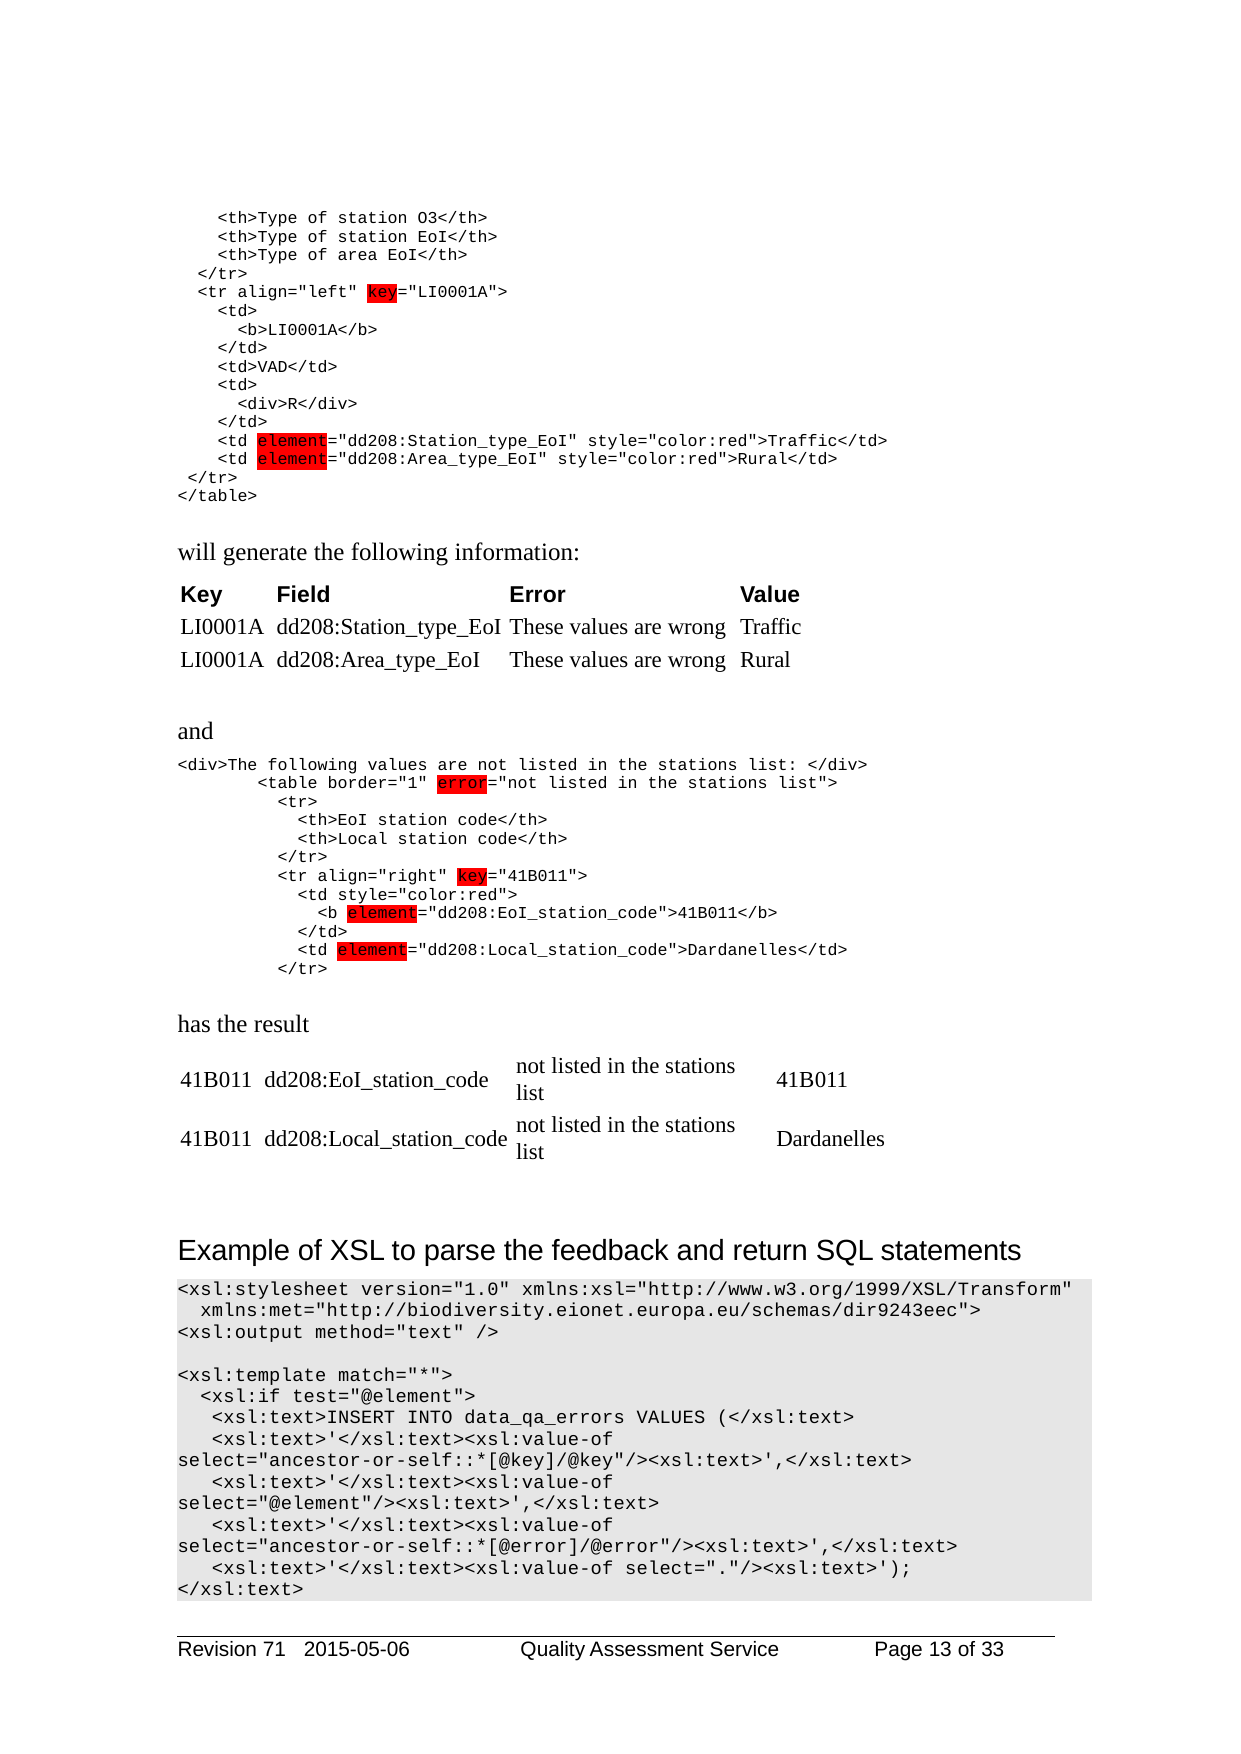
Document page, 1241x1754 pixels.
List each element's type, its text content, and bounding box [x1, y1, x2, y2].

text </tr> [177, 470, 1092, 488]
text <th>Type of station EoI</th> [177, 229, 1092, 247]
text <td style="color:red"> [177, 886, 1092, 905]
table_cell Dardanelles [773, 1108, 898, 1167]
text </table> [177, 488, 1092, 507]
list </xsl:text> [177, 1579, 1092, 1601]
list <xsl:template match="*"> [177, 1365, 1092, 1386]
text <th>Local station code</th> [177, 831, 1092, 849]
table_cell Traffic [737, 610, 822, 642]
table_header not listed in the stations list [513, 1049, 773, 1108]
list <xsl:text>'</xsl:text><xsl:value-of select="ancestor-or-self::*[@key]/@key"/><xsl:text>',</xsl:text> [177, 1429, 1092, 1472]
table_header 41B011 [177, 1049, 261, 1108]
text <div>R</div> [177, 396, 1092, 414]
text </tr> [177, 849, 1092, 868]
table_cell dd208:Station_type_EoI [274, 610, 506, 642]
table_header dd208:EoI_station_code [261, 1049, 513, 1108]
text </td> [177, 414, 1092, 433]
table_header Error [506, 577, 737, 610]
table_cell dd208:Local_station_code [261, 1108, 513, 1167]
subtitle Example of XSL to parse the feedback and return SQL statements [177, 1233, 1092, 1267]
list <xsl:text>'</xsl:text><xsl:value-of select="."/><xsl:text>'); [177, 1558, 1092, 1579]
table_header 41B011 [773, 1049, 898, 1108]
list <xsl:text>'</xsl:text><xsl:value-of select="@element"/><xsl:text>',</xsl:text> [177, 1472, 1092, 1515]
text </td> [177, 923, 1092, 942]
text <b element="dd208:EoI_station_code">41B011</b> [177, 905, 1092, 923]
text <tr align="left" key="LI0001A"> [177, 284, 1092, 303]
text <b>LI0001A</b> [177, 321, 1092, 340]
table_cell LI0001A [177, 610, 273, 642]
table_cell 41B011 [177, 1108, 261, 1167]
list <xsl:stylesheet version="1.0" xmlns:xsl="http://www.w3.org/1999/XSL/Transform" [177, 1279, 1092, 1301]
text <td> [177, 377, 1092, 396]
list <xsl:if test="@element"> [177, 1386, 1092, 1408]
list <xsl:text>'</xsl:text><xsl:value-of select="ancestor-or-self::*[@error]/@error"/><xsl:text>',</xsl:text> [177, 1515, 1092, 1558]
text <td>VAD</td> [177, 358, 1092, 377]
table_cell dd208:Area_type_EoI [274, 643, 506, 675]
table_cell Rural [737, 643, 822, 675]
text <th>Type of station O3</th> [177, 210, 1092, 229]
text <tr> [177, 794, 1092, 812]
table_cell LI0001A [177, 643, 273, 675]
text <td> [177, 303, 1092, 321]
text <td element="dd208:Station_type_EoI" style="color:red">Traffic</td> [177, 433, 1092, 451]
text </td> [177, 340, 1092, 358]
table_cell These values are wrong [506, 610, 737, 642]
text <td element="dd208:Local_station_code">Dardanelles</td> [177, 942, 1092, 961]
text <td element="dd208:Area_type_EoI" style="color:red">Rural</td> [177, 451, 1092, 470]
text <tr align="right" key="41B011"> [177, 868, 1092, 886]
text <th>Type of area EoI</th> [177, 247, 1092, 266]
table_cell These values are wrong [506, 643, 737, 675]
table_header Key [177, 577, 273, 610]
text <th>EoI station code</th> [177, 812, 1092, 831]
list xmlns:met="http://biodiversity.eionet.europa.eu/schemas/dir9243eec"> [177, 1301, 1092, 1322]
text </tr> [177, 961, 1092, 979]
text <div>The following values are not listed in the stations list: </div> [177, 757, 1092, 775]
text has the result [177, 1008, 1092, 1038]
text will generate the following information: [177, 536, 1092, 565]
table_header Field [274, 577, 506, 610]
text <table border="1" error="not listed in the stations list"> [177, 775, 1092, 794]
table_cell not listed in the stations list [513, 1108, 773, 1167]
text and [177, 716, 1092, 745]
table_header Value [737, 577, 822, 610]
list <xsl:text>INSERT INTO data_qa_errors VALUES (</xsl:text> [177, 1408, 1092, 1429]
list <xsl:output method="text" /> [177, 1322, 1092, 1343]
text </tr> [177, 266, 1092, 284]
